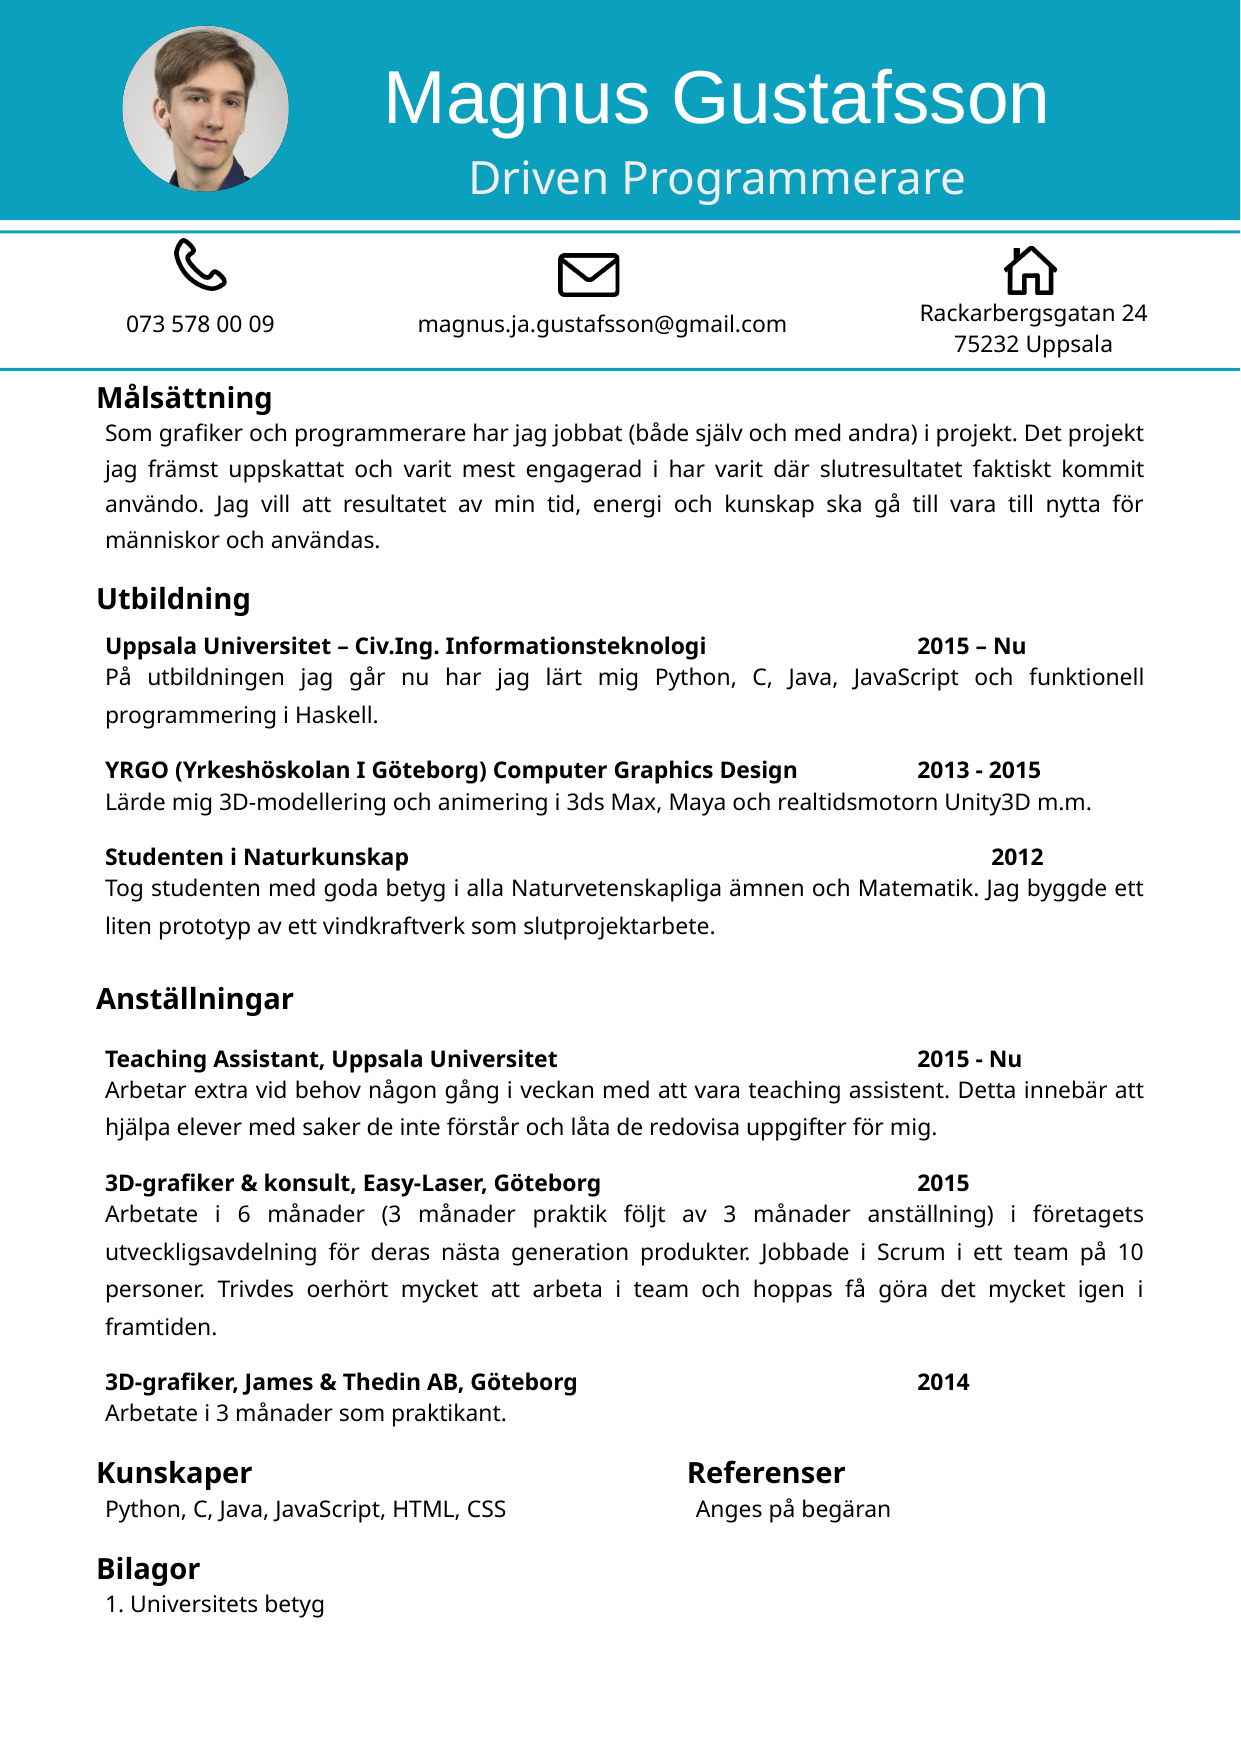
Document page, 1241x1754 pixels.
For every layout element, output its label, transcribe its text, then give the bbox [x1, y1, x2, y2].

text 1. Universitets betyg [105, 1588, 1145, 1619]
subtitle YRGO (Yrkeshöskolan I Göteborg) Computer Graphics Design 2013 - 2015 [105, 754, 1145, 786]
text Arbetate i 6 månader (3 månader praktik följt av 3 månader anställning) i företagets utveckligsavdelning för deras nästa generation produkter. Jobbade i Scrum i ett team på 10 personer. Trivdes oerhört mycket att arbeta i team och hoppas få göra det mycket igen i framtiden. [105, 1198, 1145, 1342]
text Lärde mig 3D-modellering och animering i 3ds Max, Maya och realtidsmotorn Unity3D m.m. [105, 786, 1145, 817]
subtitle Utbildning [96, 578, 1145, 618]
subtitle Kunskaper Referenser [96, 1453, 1145, 1492]
table_header Rackarbergsgatan 24 75232 Uppsala [861, 292, 1207, 365]
text På utbildningen jag går nu har jag lärt mig Python, C, Java, JavaScript och funktionell programmering i Haskell. [105, 661, 1145, 730]
text Som grafiker och programmerare har jag jobbat (både själv och med andra) i projekt. Det projekt jag främst uppskattat och varit mest engagerad i har varit där slutresultatet faktiskt kommit användo. Jag vill att resultatet av min tid, energi och kunskap ska gå till vara till nytta för människor och användas. [105, 417, 1145, 556]
subtitle Uppsala Universitet – Civ.Ing. Informationsteknologi 2015 – Nu [105, 630, 1145, 661]
subtitle 3D-grafiker, James & Thedin AB, Göteborg 2014 [105, 1366, 1145, 1397]
subtitle Målsättning [96, 377, 1145, 417]
text Arbetar extra vid behov någon gång i veckan med att vara teaching assistent. Detta innebär att hjälpa elever med saker de inte förstår och låta de redovisa uppgifter för mig. [105, 1074, 1145, 1142]
text Python, C, Java, JavaScript, HTML, CSS Anges på begäran [105, 1492, 1145, 1524]
subtitle Teaching Assistant, Uppsala Universitet 2015 - Nu [105, 1042, 1145, 1074]
subtitle 3D-grafiker & konsult, Easy-Laser, Göteborg 2015 [105, 1167, 1145, 1198]
subtitle Bilagor [96, 1548, 1145, 1588]
picture [1003, 246, 1058, 295]
subtitle Studenten i Naturkunskap 2012 [105, 841, 1145, 872]
table_header 073 578 00 09 [57, 292, 344, 365]
text Arbetate i 3 månader som praktikant. [105, 1397, 1145, 1428]
table_header magnus.ja.gustafsson@gmail.com [345, 292, 860, 365]
text Tog studenten med goda betyg i alla Naturvetenskapliga ämnen och Matematik. Jag byggde ett liten prototyp av ett vindkraftverk som slutprojektarbete. [105, 872, 1145, 941]
picture [122, 19, 289, 291]
picture [558, 253, 620, 297]
subtitle Anställningar [96, 978, 1145, 1018]
